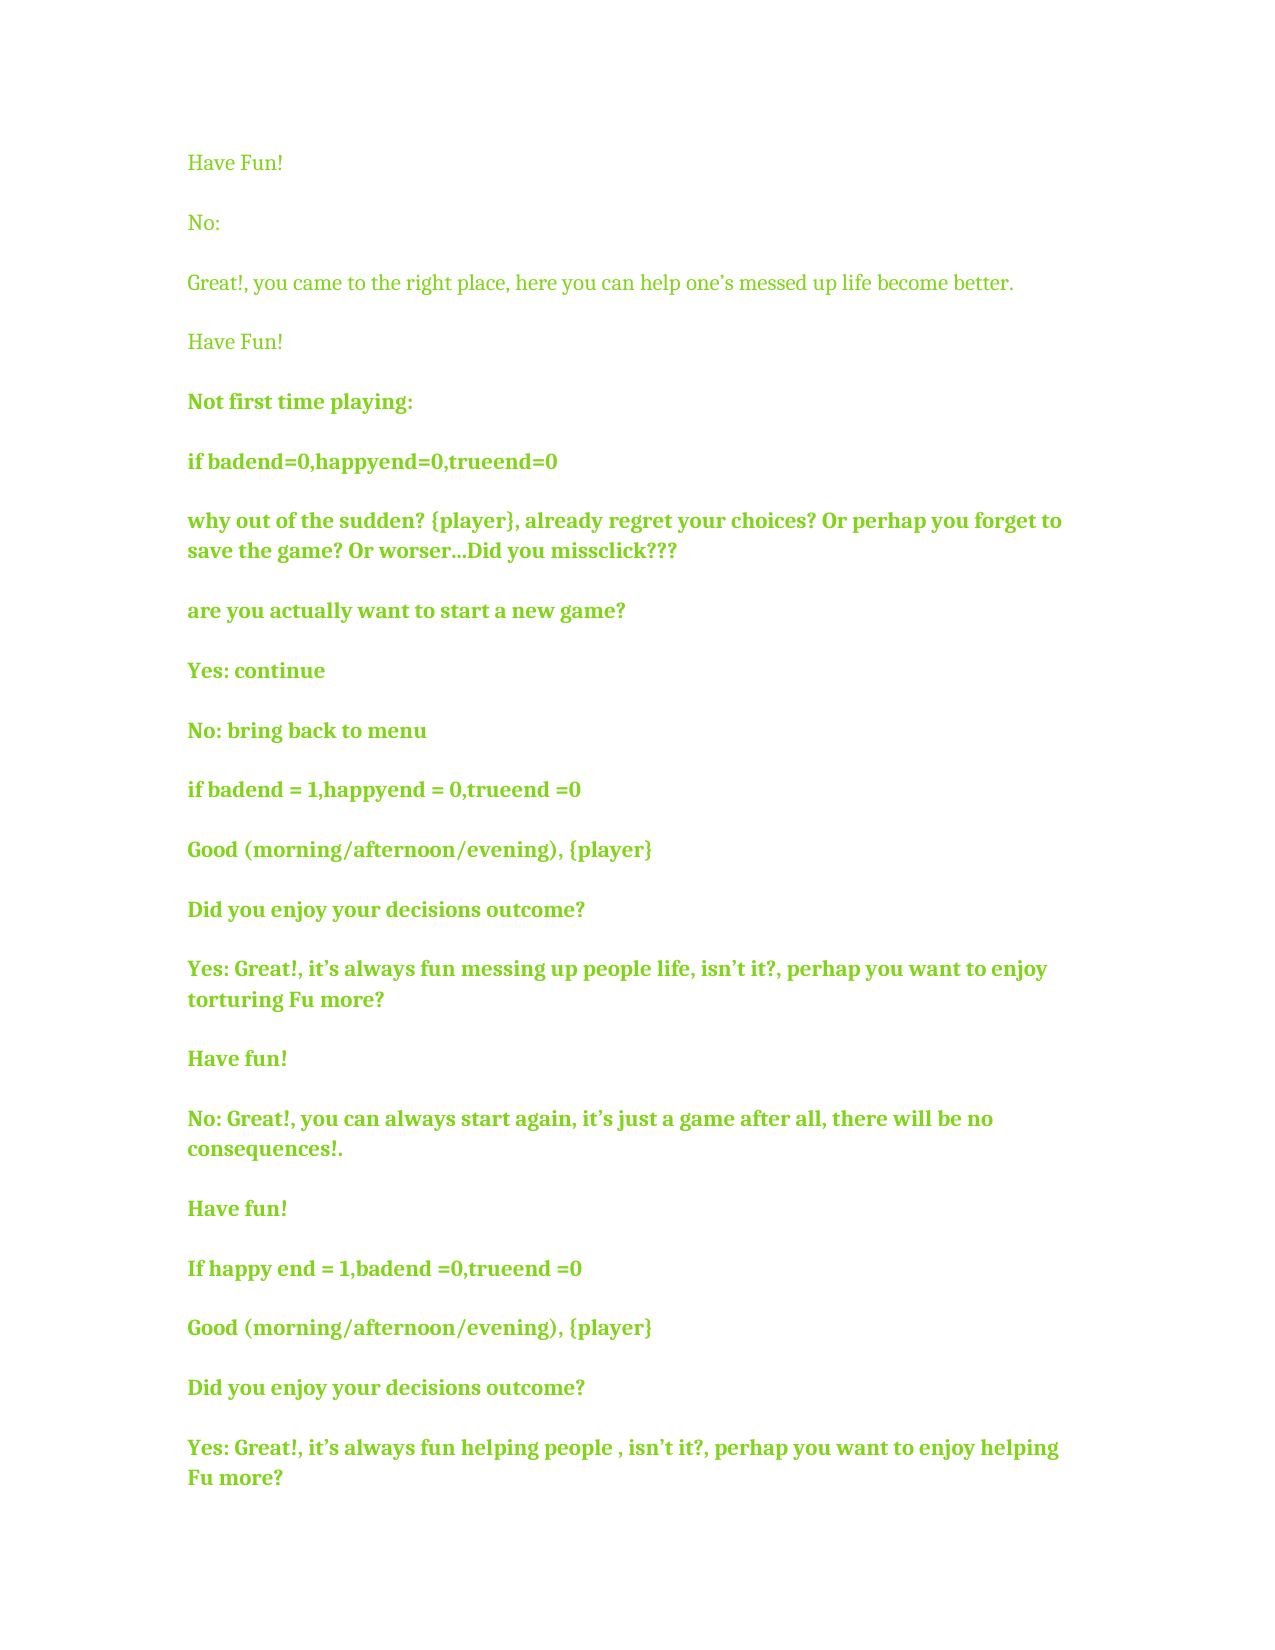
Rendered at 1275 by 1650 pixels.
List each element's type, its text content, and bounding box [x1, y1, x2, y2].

text are you actually want to start a new game? [187, 598, 1087, 624]
text Yes: Great!, it’s always fun helping people , isn’t it?, perhap you want to enjoy helping Fu more? [187, 1434, 1087, 1491]
text Have fun! [187, 1196, 1087, 1222]
text Have Fun! [187, 150, 1087, 176]
text why out of the sudden? {player}, already regret your choices? Or perhap you forget to save the game? Or worser...Did you missclick??? [187, 508, 1087, 565]
text Yes: Great!, it’s always fun messing up people life, isn’t it?, perhap you want to enjoy torturing Fu more? [187, 956, 1087, 1013]
text if badend = 1,happyend = 0,trueend =0 [187, 777, 1087, 803]
text No: bring back to menu [187, 717, 1087, 744]
text If happy end = 1,badend =0,trueend =0 [187, 1255, 1087, 1282]
text Yes: continue [187, 658, 1087, 684]
text Have fun! [187, 1046, 1087, 1072]
text Good (morning/afternoon/evening), {player} [187, 1315, 1087, 1341]
text if badend=0,happyend=0,trueend=0 [187, 448, 1087, 475]
text Good (morning/afternoon/evening), {player} [187, 837, 1087, 863]
text Did you enjoy your decisions outcome? [187, 1375, 1087, 1401]
text Did you enjoy your decisions outcome? [187, 896, 1087, 923]
text No: Great!, you can always start again, it’s just a game after all, there will be no consequences!. [187, 1106, 1087, 1162]
text No: [187, 210, 1087, 236]
text Great!, you came to the right place, here you can help one’s messed up life become better. [187, 269, 1087, 296]
text Have Fun! [187, 329, 1087, 355]
text Not first time playing: [187, 389, 1087, 415]
